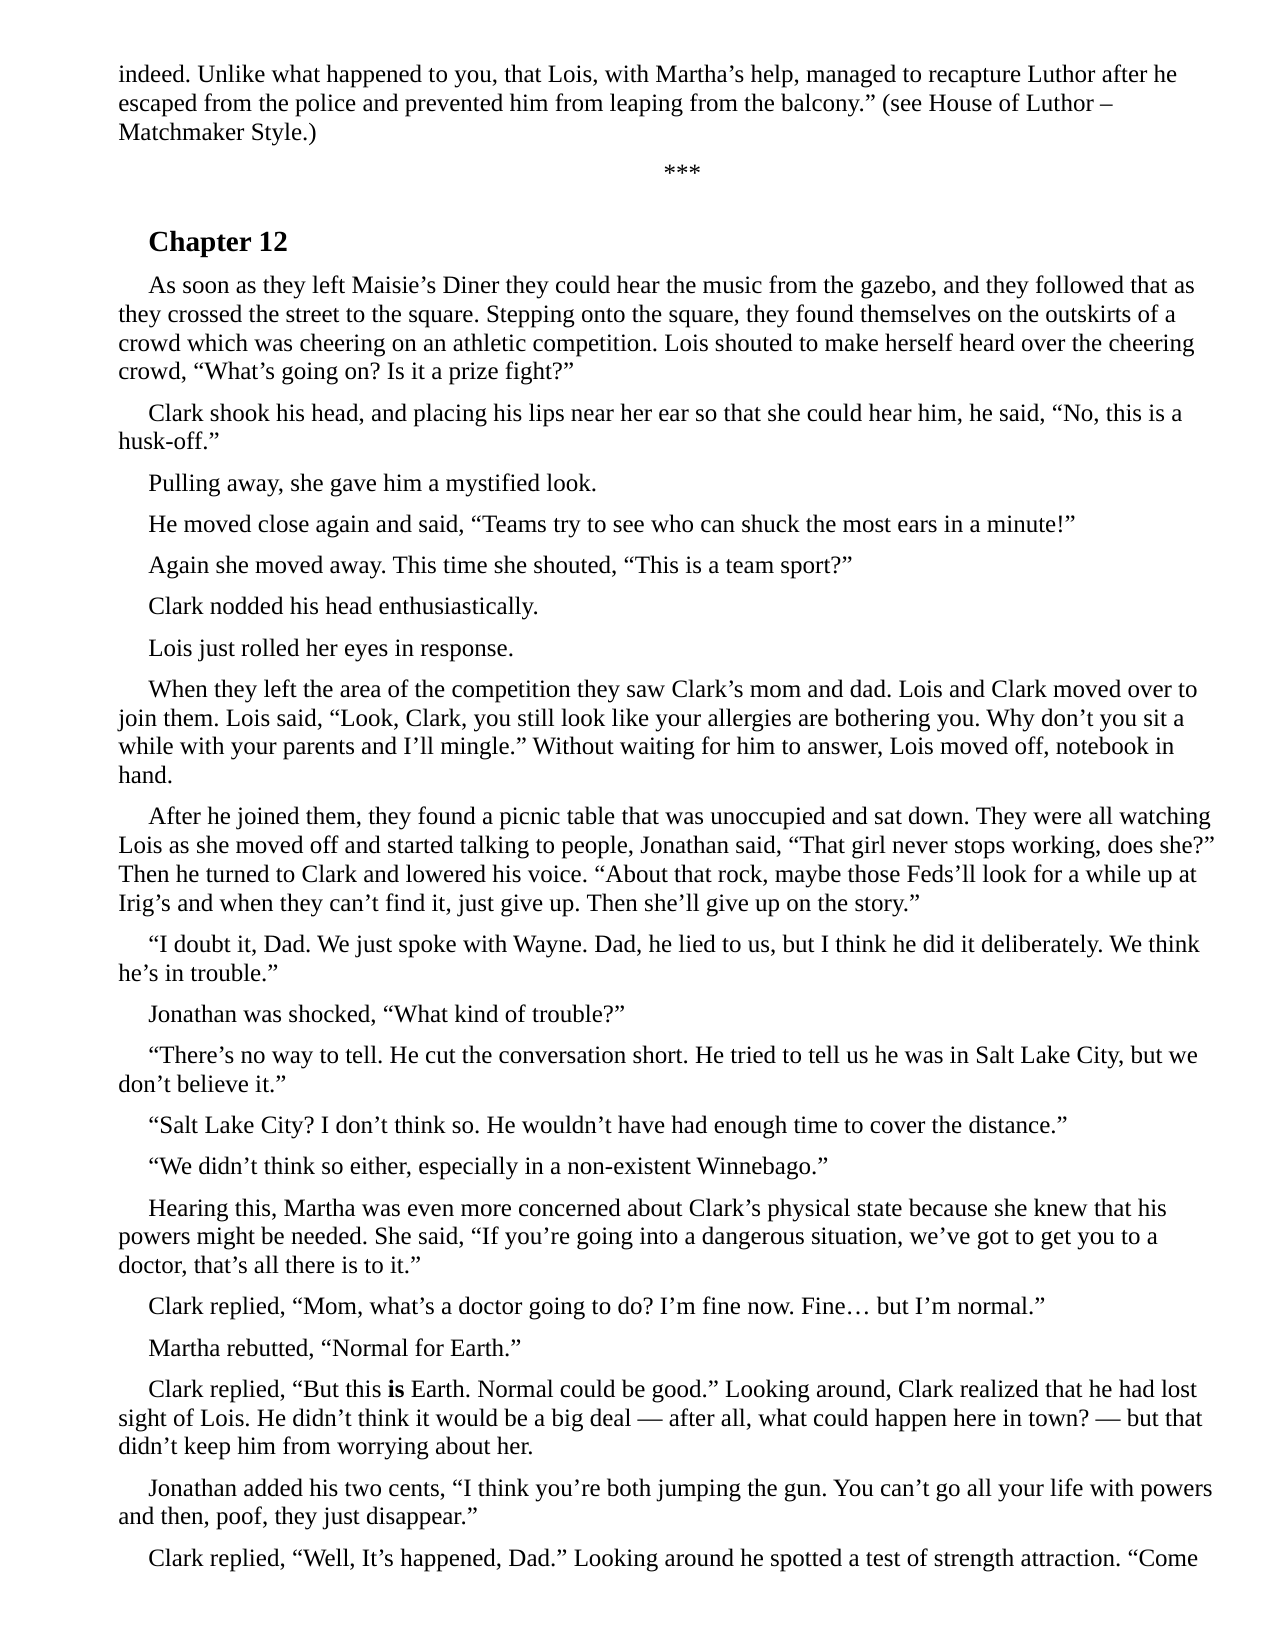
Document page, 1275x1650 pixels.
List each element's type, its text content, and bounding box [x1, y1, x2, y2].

text Jonathan added his two cents, “I think you’re both jumping the gun. You can’t go all your life with powers and then, poof, they just disappear.” [118, 1473, 1216, 1530]
text Again she moved away. This time she shouted, “This is a team sport?” [118, 550, 1216, 579]
text Martha rebutted, “Normal for Earth.” [118, 1333, 1216, 1361]
text *** [118, 158, 1216, 187]
text indeed. Unlike what happened to you, that Lois, with Martha’s help, managed to recapture Luthor after he escaped from the police and prevented him from leaping from the balcony.” (see House of Luthor – Matchmaker Style.) [118, 59, 1216, 145]
text “We didn’t think so either, especially in a non-existent Winnebago.” [118, 1151, 1216, 1180]
text After he joined them, they found a picnic table that was unoccupied and sat down. They were all watching Lois as she moved off and started talking to people, Jonathan said, “That girl never stops working, does she?” Then he turned to Clark and lowered his voice. “About that rock, maybe those Feds’ll look for a while up at Irig’s and when they can’t find it, just give up. Then she’ll give up on the story.” [118, 801, 1216, 916]
text Clark replied, “Mom, what’s a doctor going to do? I’m fine now. Fine… but I’m normal.” [118, 1291, 1216, 1320]
text “I doubt it, Dad. We just spoke with Wayne. Dad, he lied to us, but I think he did it deliberately. We think he’s in trouble.” [118, 929, 1216, 986]
text “Salt Lake City? I don’t think so. He wouldn’t have had enough time to cover the distance.” [118, 1110, 1216, 1139]
text He moved close again and said, “Teams try to see who can shuck the most ears in a minute!” [118, 509, 1216, 538]
text Clark shook his head, and placing his lips near her ear so that she could hear him, he said, “No, this is a husk-off.” [118, 398, 1216, 455]
text Jonathan was shocked, “What kind of trouble?” [118, 999, 1216, 1028]
text Clark replied, “Well, It’s happened, Dad.” Looking around he spotted a test of strength attraction. “Come [118, 1543, 1216, 1571]
text Lois just rolled her eyes in response. [118, 633, 1216, 661]
text Pulling away, she gave him a mystified look. [118, 468, 1216, 496]
text Clark replied, “But this is Earth. Normal could be good.” Looking around, Clark realized that he had lost sight of Lois. He didn’t think it would be a big deal — after all, what could happen here in town? — but that didn’t keep him from worrying about her. [118, 1374, 1216, 1460]
text “There’s no way to tell. He cut the conversation short. He tried to tell us he was in Salt Lake City, but we don’t believe it.” [118, 1040, 1216, 1098]
text Clark nodded his head enthusiastically. [118, 591, 1216, 620]
text As soon as they left Maisie’s Diner they could hear the music from the gazebo, and they followed that as they crossed the street to the square. Stepping onto the square, they found themselves on the outskirts of a crowd which was cheering on an athletic competition. Lois shouted to make herself heard over the cheering crowd, “What’s going on? Is it a prize fight?” [118, 270, 1216, 385]
text Hearing this, Martha was even more concerned about Clark’s physical state because she knew that his powers might be needed. She said, “If you’re going into a dangerous situation, we’ve got to get you to a doctor, that’s all there is to it.” [118, 1193, 1216, 1279]
text When they left the area of the competition they saw Clark’s mom and dad. Lois and Clark moved over to join them. Lois said, “Look, Clark, you still look like your allergies are bothering you. Why don’t you sit a while with your parents and I’ll mingle.” Without waiting for him to answer, Lois moved off, notebook in hand. [118, 674, 1216, 789]
subtitle Chapter 12 [118, 224, 1216, 258]
